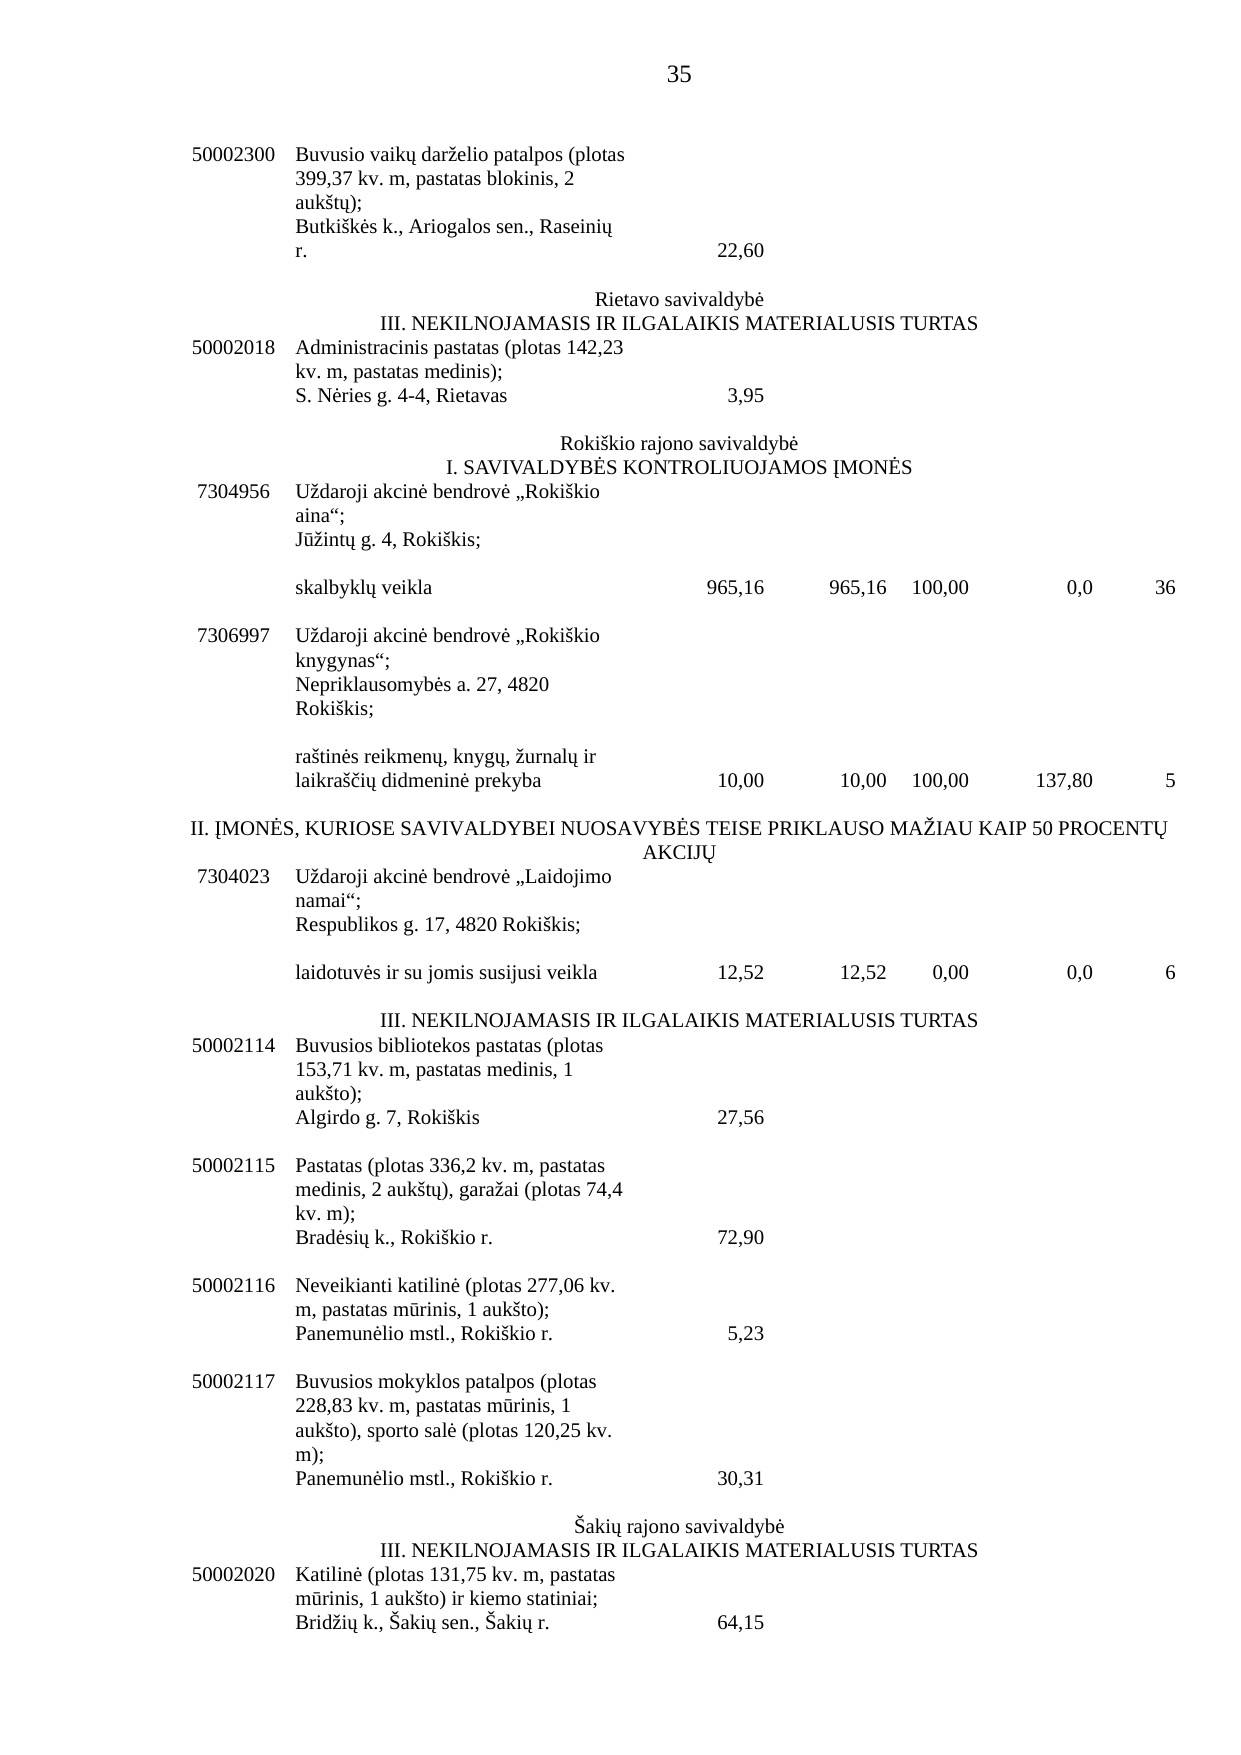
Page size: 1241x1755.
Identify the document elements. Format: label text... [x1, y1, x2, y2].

table_cell Buvusio vaikų darželio patalpos (plotas 399,37 kv. m, pastatas blokinis, 2 aukštų); Butkiškės k., Ariogalos sen., Raseinių r. [289, 142, 634, 262]
table_cell Rietavo savivaldybė [177, 287, 1181, 311]
table_cell 50002117 [177, 1369, 289, 1490]
table_cell 7304956 [177, 479, 289, 599]
table_cell 7304023 [177, 864, 289, 984]
table_cell [974, 1369, 1098, 1490]
table_cell Buvusios mokyklos patalpos (plotas 228,83 kv. m, pastatas mūrinis, 1 aukšto), sporto salė (plotas 120,25 kv. m); Panemunėlio mstl., Rokiškio r. [289, 1369, 634, 1490]
table_cell [177, 1129, 1181, 1153]
table_cell 50002018 [177, 335, 289, 407]
table_cell 10,00 [770, 624, 892, 792]
table_cell 50002116 [177, 1273, 289, 1345]
table_cell [177, 984, 1181, 1008]
table_cell 6 [1098, 864, 1181, 984]
table_cell Buvusios bibliotekos pastatas (plotas 153,71 kv. m, pastatas medinis, 1 aukšto); Algirdo g. 7, Rokiškis [289, 1033, 634, 1129]
table_cell [974, 142, 1098, 262]
table_cell [1098, 1273, 1181, 1345]
table_cell [1098, 142, 1181, 262]
table_cell 0,0 [974, 864, 1098, 984]
table_cell [974, 1562, 1098, 1634]
table_cell [289, 792, 1181, 816]
table_cell [1098, 1562, 1181, 1634]
table_cell Uždaroji akcinė bendrovė „Laidojimo namai“; Respublikos g. 17, 4820 Rokiškis; laidotuvės ir su jomis susijusi veikla [289, 864, 634, 984]
table_cell [177, 118, 1181, 142]
table_cell [770, 1273, 892, 1345]
table_cell 36 [1098, 479, 1181, 599]
table_cell Administracinis pastatas (plotas 142,23 kv. m, pastatas medinis); S. Nėries g. 4-4, Rietavas [289, 335, 634, 407]
table_cell 64,15 [634, 1562, 770, 1634]
table_cell Šakių rajono savivaldybė [177, 1514, 1181, 1538]
table_cell [770, 142, 892, 262]
table_cell [177, 792, 289, 816]
table_cell [892, 1273, 974, 1345]
table_cell [974, 1273, 1098, 1345]
table_cell [289, 599, 1181, 623]
table_cell 50002115 [177, 1153, 289, 1249]
table_cell 965,16 [770, 479, 892, 599]
table_cell 965,16 [634, 479, 770, 599]
table_cell III. Nekilnojamasis ir ilgalaikis materialusis turtas [177, 311, 1181, 335]
table_cell [892, 1562, 974, 1634]
table_cell [892, 1033, 974, 1129]
table_cell 137,80 [974, 624, 1098, 792]
table_cell [770, 1562, 892, 1634]
table_cell II. ĮMONĖS, KURIOSE SAVIVALDYBEI NUOSAVYBĖS TEISE PRIKLAUSO MAŽIAU KAIP 50 PROCENTŲ AKCIJŲ [177, 816, 1181, 864]
table_cell Pastatas (plotas 336,2 kv. m, pastatas medinis, 2 aukštų), garažai (plotas 74,4 kv. m); Bradėsių k., Rokiškio r. [289, 1153, 634, 1249]
table_cell [770, 335, 892, 407]
table_cell 0,00 [892, 864, 974, 984]
table_cell [892, 142, 974, 262]
table_cell 27,56 [634, 1033, 770, 1129]
table_cell [974, 335, 1098, 407]
table_cell [177, 407, 1181, 431]
table_cell I. Savivaldybės kontroliuojamos įmonės [177, 455, 1181, 479]
table_cell 0,0 [974, 479, 1098, 599]
table_cell [974, 1153, 1098, 1249]
table_cell [892, 1153, 974, 1249]
table_cell [177, 599, 289, 623]
table_cell [892, 335, 974, 407]
table_cell 72,90 [634, 1153, 770, 1249]
table_cell [1098, 1033, 1181, 1129]
table_cell 50002300 [177, 142, 289, 262]
table_cell 12,52 [770, 864, 892, 984]
table_cell 7306997 [177, 624, 289, 792]
table_cell Katilinė (plotas 131,75 kv. m, pastatas mūrinis, 1 aukšto) ir kiemo statiniai; Bridžių k., Šakių sen., Šakių r. [289, 1562, 634, 1634]
table_cell Neveikianti katilinė (plotas 277,06 kv. m, pastatas mūrinis, 1 aukšto); Panemunėlio mstl., Rokiškio r. [289, 1273, 634, 1345]
table_cell Uždaroji akcinė bendrovė „Rokiškio knygynas“; Nepriklausomybės a. 27, 4820 Rokiškis; raštinės reikmenų, knygų, žurnalų ir laikraščių didmeninė prekyba [289, 624, 634, 792]
table_cell Uždaroji akcinė bendrovė „Rokiškio aina“; Jūžintų g. 4, Rokiškis; skalbyklų veikla [289, 479, 634, 599]
table_cell 100,00 [892, 624, 974, 792]
table_cell III. Nekilnojamasis ir ilgalaikis materialusis turtas [177, 1538, 1181, 1562]
table_cell [770, 1033, 892, 1129]
table_cell [1098, 1369, 1181, 1490]
table_cell 100,00 [892, 479, 974, 599]
table_cell 50002020 [177, 1562, 289, 1634]
table_cell 5,23 [634, 1273, 770, 1345]
table_cell [177, 1490, 1181, 1514]
table_cell 3,95 [634, 335, 770, 407]
table_cell [1098, 335, 1181, 407]
table_cell [177, 1345, 1181, 1369]
table_cell [770, 1153, 892, 1249]
table_cell 22,60 [634, 142, 770, 262]
table_cell [770, 1369, 892, 1490]
table_cell [892, 1369, 974, 1490]
table_cell 12,52 [634, 864, 770, 984]
table_cell 5 [1098, 624, 1181, 792]
table_cell Rokiškio rajono savivaldybė [177, 431, 1181, 455]
table_cell 50002114 [177, 1033, 289, 1129]
table_cell 10,00 [634, 624, 770, 792]
table_cell III. Nekilnojamasis ir ilgalaikis materialusis turtas [177, 1009, 1181, 1032]
table_cell [1098, 1153, 1181, 1249]
table_cell [974, 1033, 1098, 1129]
table_cell 30,31 [634, 1369, 770, 1490]
table_cell [177, 263, 1181, 287]
table_cell [177, 1249, 1181, 1273]
